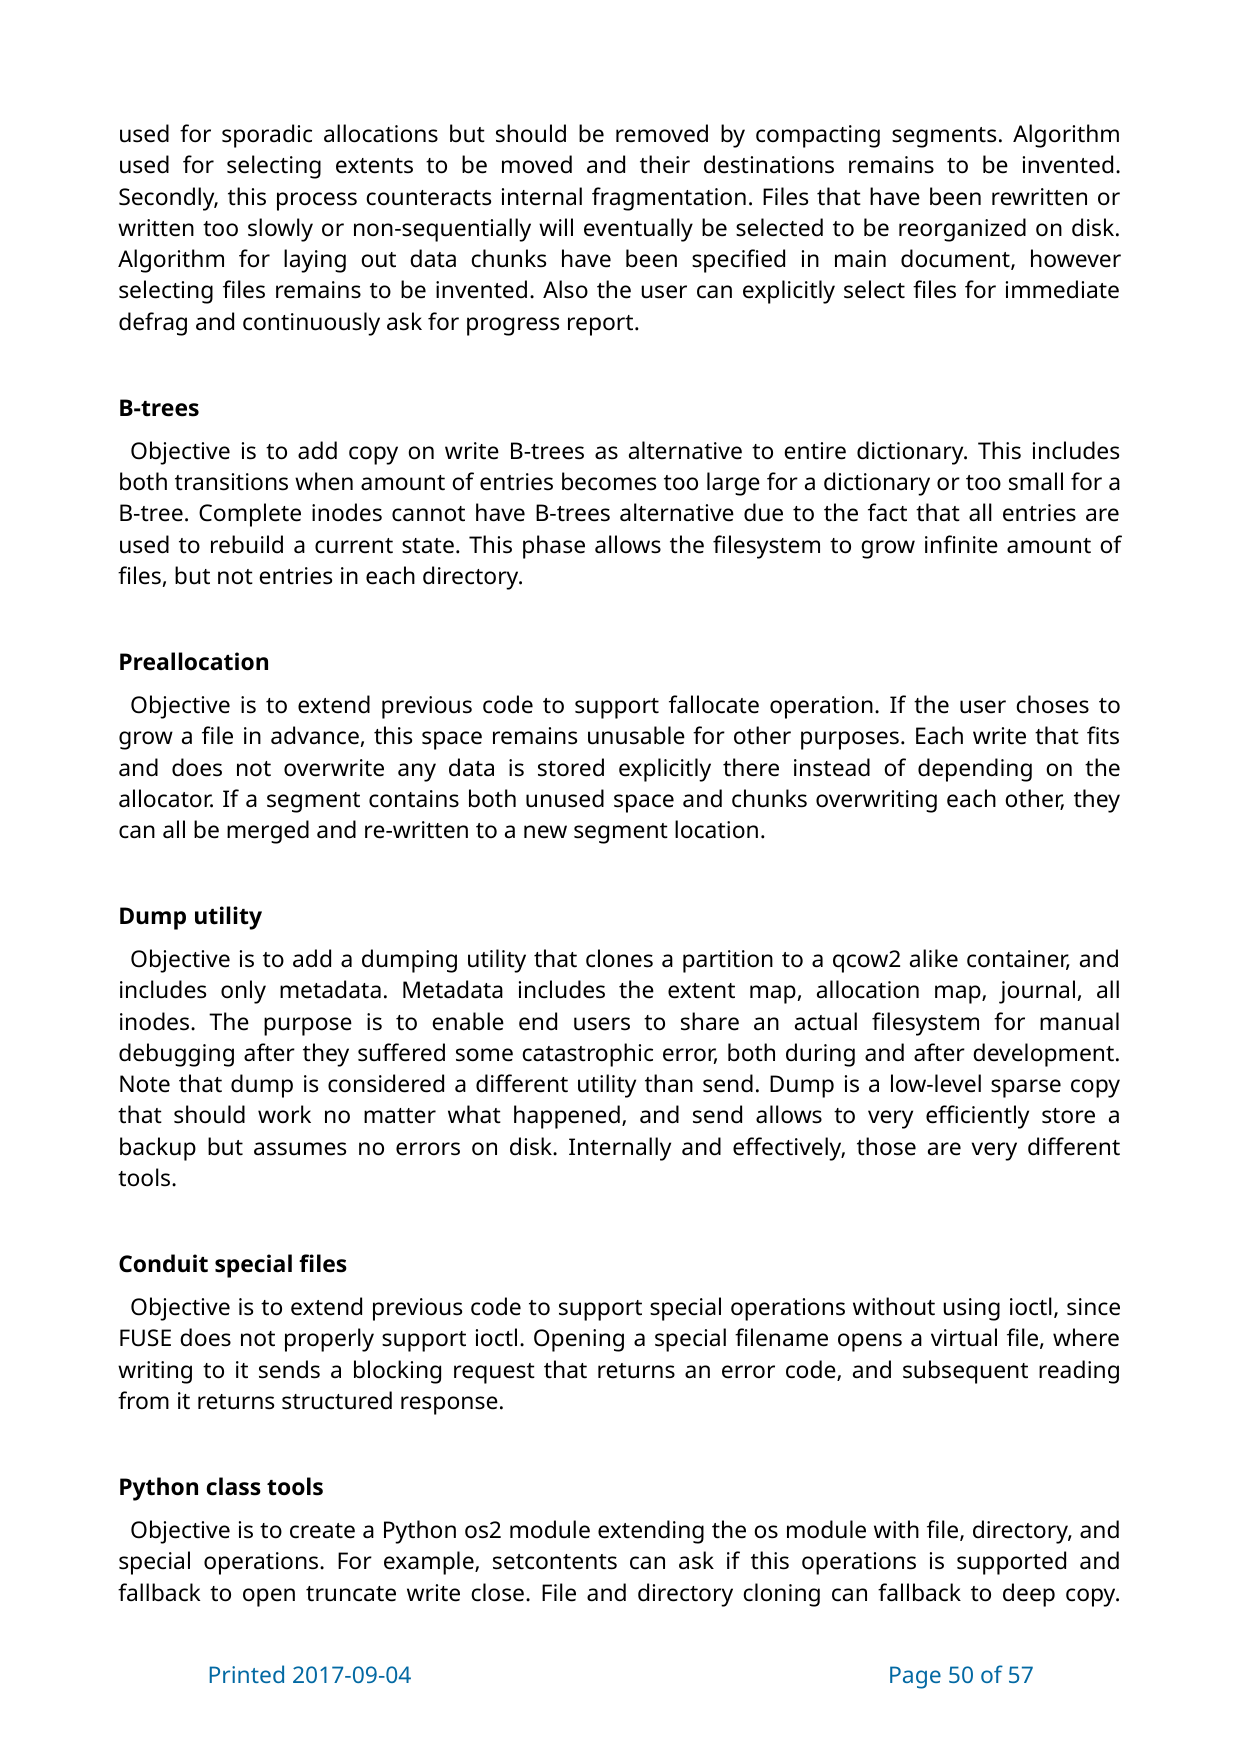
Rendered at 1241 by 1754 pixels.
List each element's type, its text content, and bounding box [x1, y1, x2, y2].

text used for sporadic allocations but should be removed by compacting segments. Algorithm used for selecting extents to be moved and their destinations remains to be invented. Secondly, this process counteracts internal fragmentation. Files that have been rewritten or written too slowly or non-sequentially will eventually be selected to be reorganized on disk. Algorithm for laying out data chunks have been specified in main document, however selecting files remains to be invented. Also the user can explicitly select files for immediate defrag and continuously ask for progress report. [118, 118, 1122, 337]
subtitle B-trees [118, 392, 1122, 423]
subtitle Preallocation [118, 646, 1122, 677]
text Objective is to extend previous code to support fallocate operation. If the user choses to grow a file in advance, this space remains unusable for other purposes. Each write that fits and does not overwrite any data is stored explicitly there instead of depending on the allocator. If a segment contains both unused space and chunks overwriting each other, they can all be merged and re-written to a new segment location. [118, 689, 1122, 845]
text Objective is to add a dumping utility that clones a partition to a qcow2 alike container, and includes only metadata. Metadata includes the extent map, allocation map, journal, all inodes. The purpose is to enable end users to share an actual filesystem for manual debugging after they suffered some catastrophic error, both during and after development. Note that dump is considered a different utility than send. Dump is a low-level sparse copy that should work no matter what happened, and send allows to very efficiently store a backup but assumes no errors on disk. Internally and effectively, those are very different tools. [118, 943, 1122, 1193]
text Objective is to add copy on write B-trees as alternative to entire dictionary. This includes both transitions when amount of entries becomes too large for a dictionary or too small for a B-tree. Complete inodes cannot have B-trees alternative due to the fact that all entries are used to rebuild a current state. This phase allows the filesystem to grow infinite amount of files, but not entries in each directory. [118, 435, 1122, 591]
text Objective is to create a Python os2 module extending the os module with file, directory, and special operations. For example, setcontents can ask if this operations is supported and fallback to open truncate write close. File and directory cloning can fallback to deep copy. [118, 1514, 1122, 1608]
text Objective is to extend previous code to support special operations without using ioctl, since FUSE does not properly support ioctl. Opening a special filename opens a virtual file, where writing to it sends a blocking request that returns an error code, and subsequent reading from it returns structured response. [118, 1291, 1122, 1416]
subtitle Conduit special files [118, 1248, 1122, 1279]
subtitle Dump utility [118, 900, 1122, 931]
subtitle Python class tools [118, 1471, 1122, 1502]
